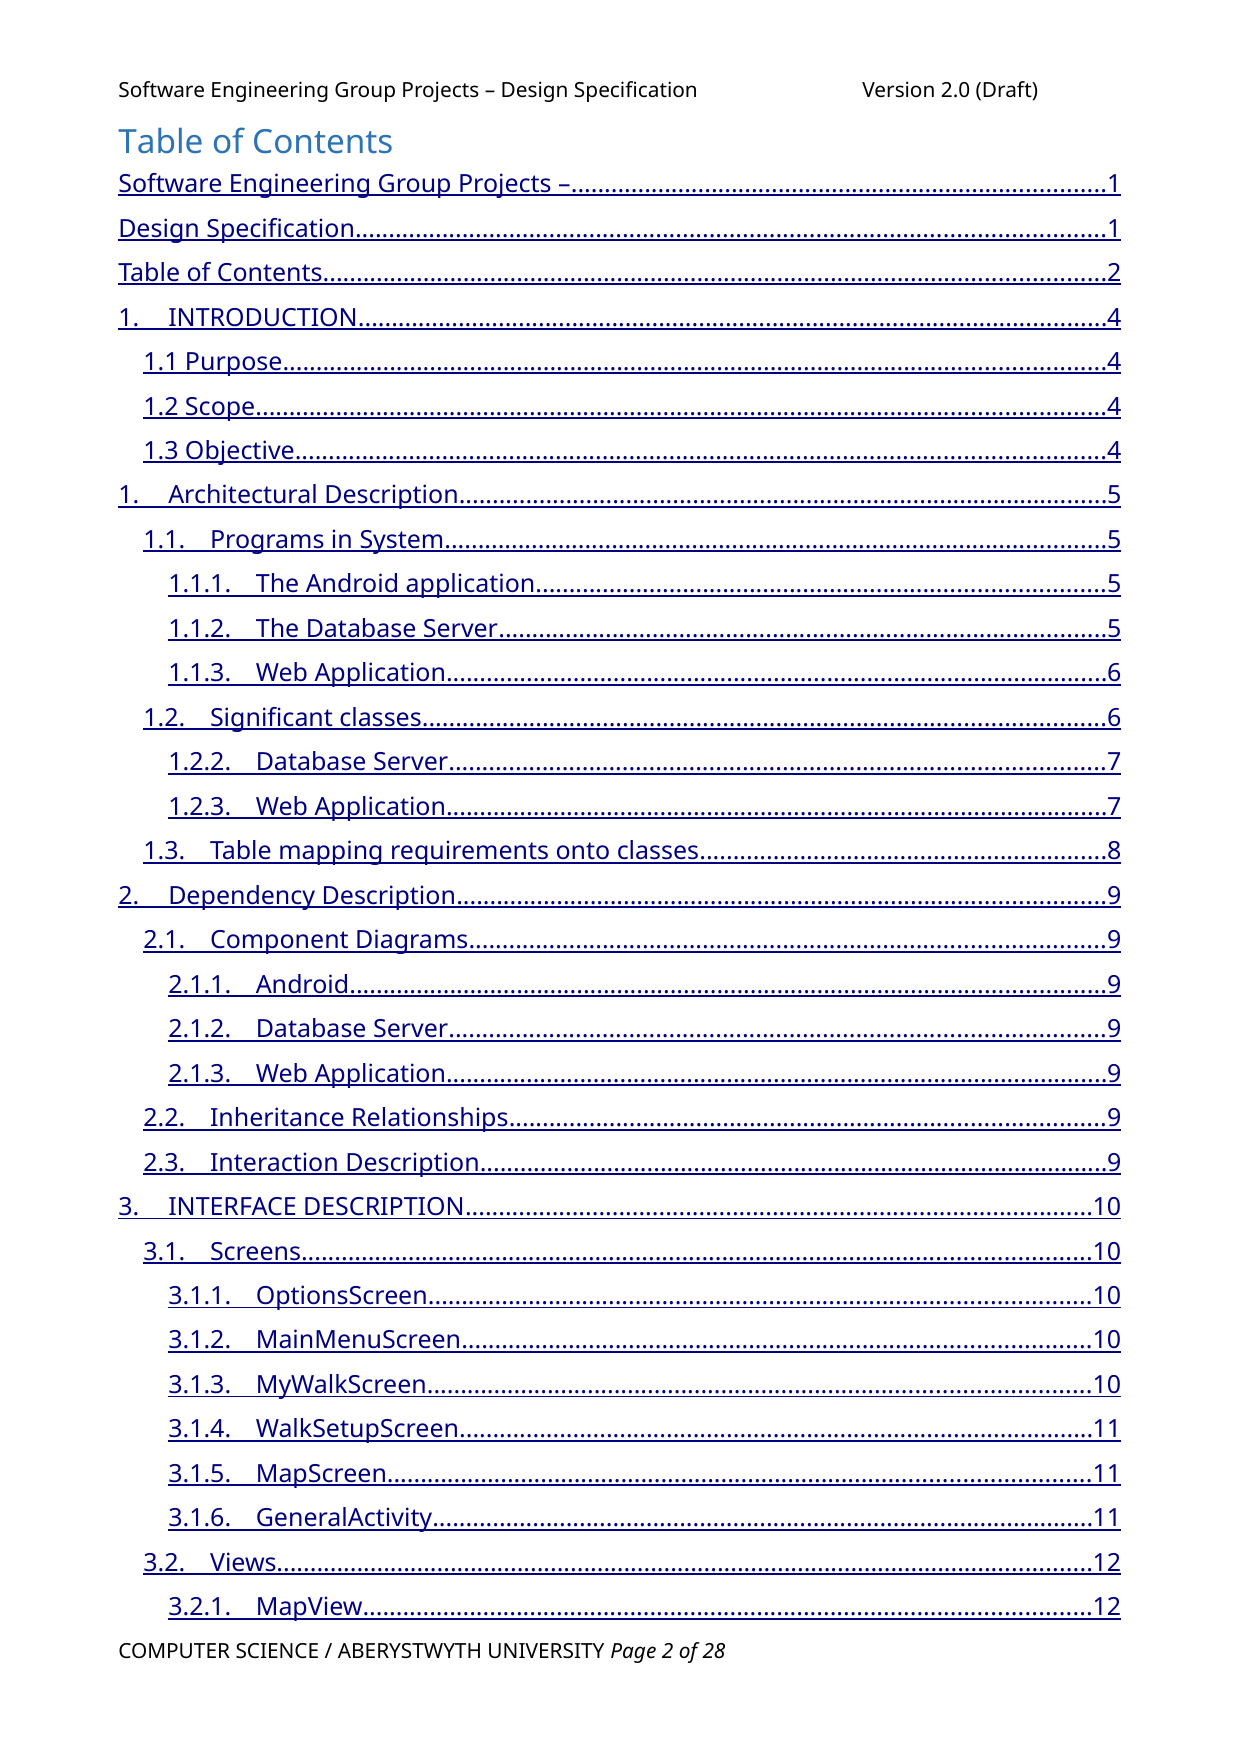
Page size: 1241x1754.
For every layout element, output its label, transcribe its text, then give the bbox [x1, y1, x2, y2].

text 2.1. Component Diagrams 9 [143, 922, 1122, 956]
text 1. INTRODUCTION 4 [118, 299, 1122, 333]
text 2.3. Interaction Description 9 [143, 1144, 1122, 1178]
subtitle Table of Contents [118, 118, 1122, 163]
text 2.2. Inheritance Relationships 9 [143, 1100, 1122, 1134]
text 1.2 Scope 4 [143, 388, 1122, 422]
text 2. Dependency Description 9 [118, 877, 1122, 911]
text 3.1.3. MyWalkScreen 10 [168, 1367, 1122, 1401]
text 2.1.1. Android 9 [168, 966, 1122, 1000]
text 1.1.3. Web Application 6 [168, 655, 1122, 689]
text 1.1. Programs in System 5 [143, 522, 1122, 556]
text 1.1.1. The Android application 5 [168, 566, 1122, 600]
text 3.1.4. WalkSetupScreen 11 [168, 1411, 1122, 1445]
text 1.1 Purpose 4 [143, 344, 1122, 378]
text 3.1.2. MainMenuScreen 10 [168, 1322, 1122, 1356]
text 3.1. Screens 10 [143, 1233, 1122, 1267]
text 1.1.2. The Database Server 5 [168, 611, 1122, 644]
text Software Engineering Group Projects – 1 [118, 166, 1122, 200]
text 2.1.3. Web Application 9 [168, 1055, 1122, 1089]
text Design Specification 1 [118, 210, 1122, 244]
text 3.2. Views 12 [143, 1544, 1122, 1579]
text 3.1.6. GeneralActivity 11 [168, 1500, 1122, 1534]
text 3. INTERFACE DESCRIPTION 10 [118, 1189, 1122, 1223]
text 1.3 Objective 4 [143, 433, 1122, 467]
text 1. Architectural Description 5 [118, 477, 1122, 511]
text 3.1.1. OptionsScreen 10 [168, 1278, 1122, 1312]
text 1.2.2. Database Server 7 [168, 744, 1122, 778]
text 1.2.3. Web Application 7 [168, 788, 1122, 822]
text 3.1.5. MapScreen 11 [168, 1456, 1122, 1490]
text 2.1.2. Database Server 9 [168, 1011, 1122, 1045]
text 1.2. Significant classes 6 [143, 699, 1122, 733]
text 1.3. Table mapping requirements onto classes 8 [143, 833, 1122, 867]
text Table of Contents 2 [118, 255, 1122, 289]
text 3.2.1. MapView 12 [168, 1589, 1122, 1623]
